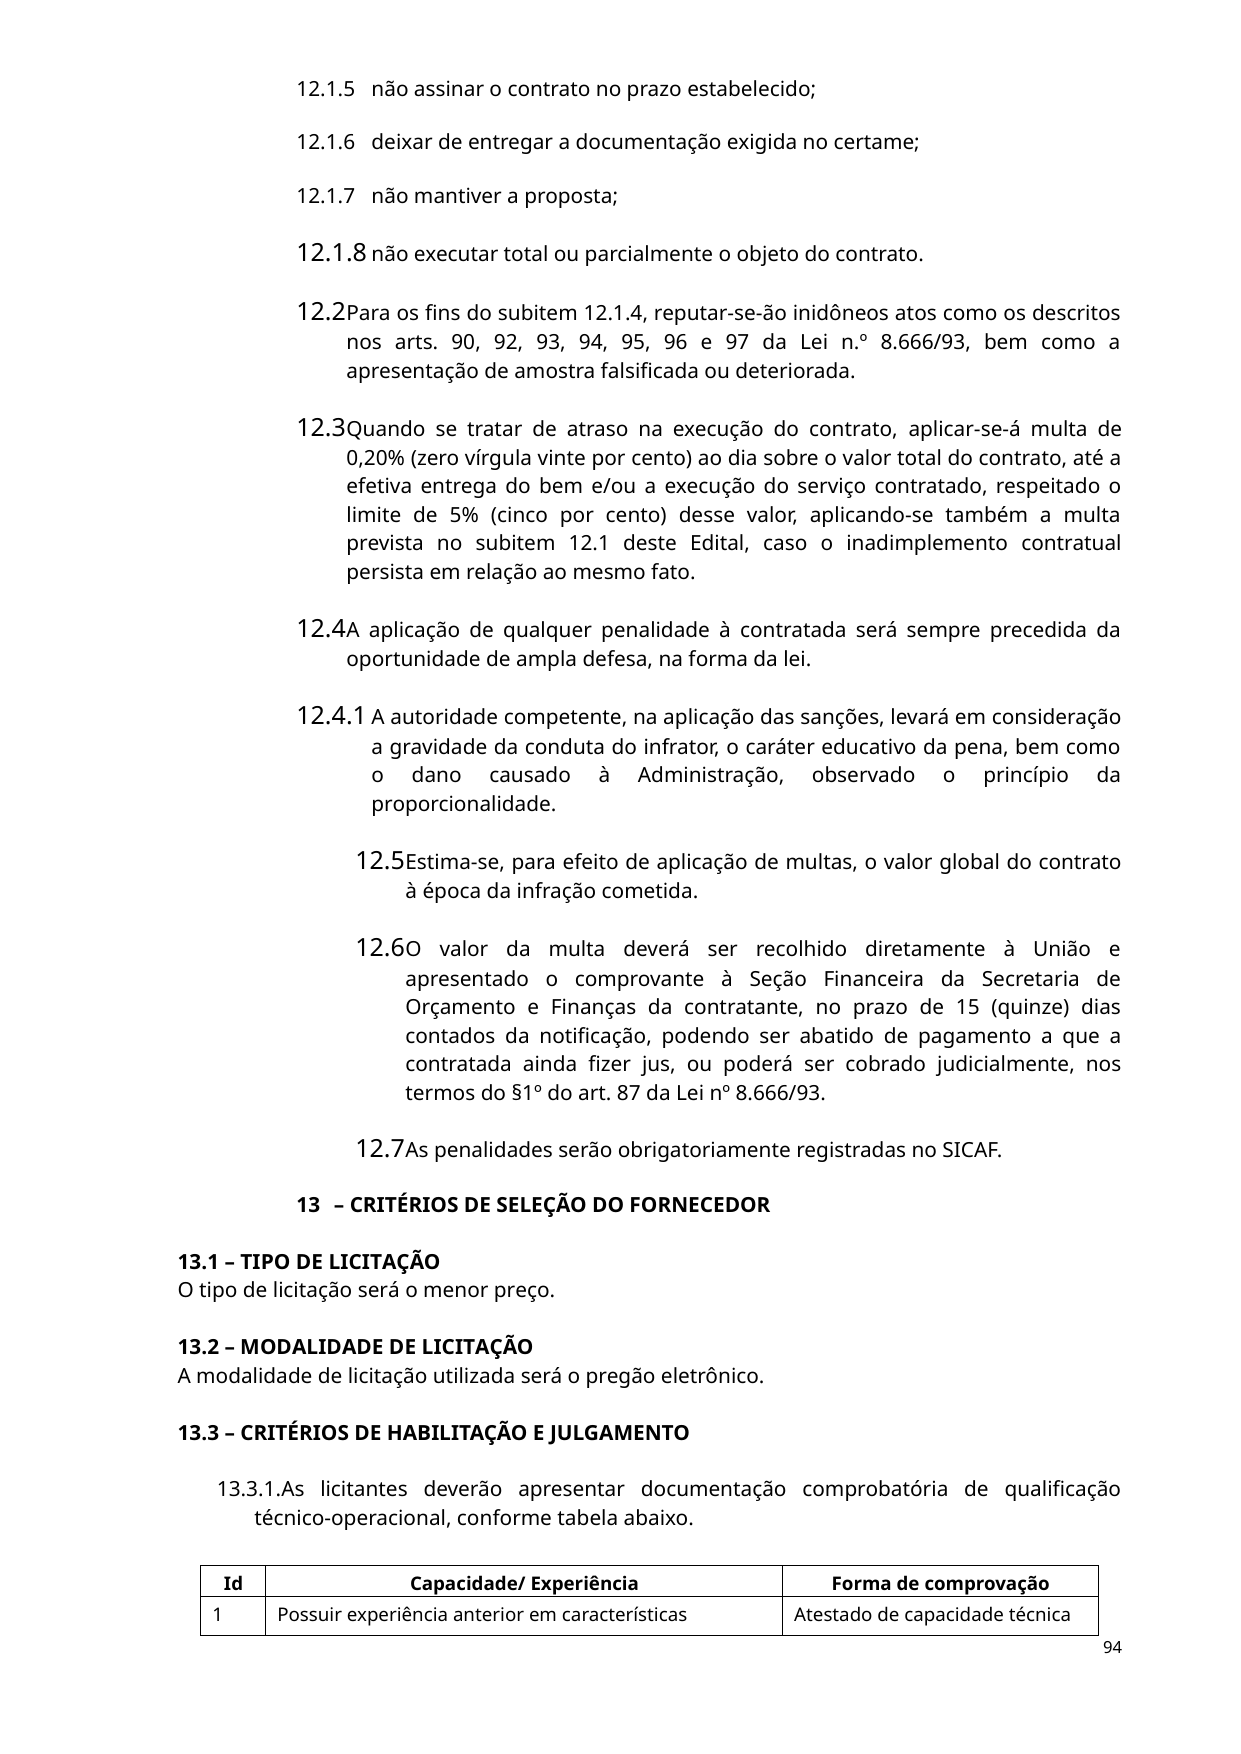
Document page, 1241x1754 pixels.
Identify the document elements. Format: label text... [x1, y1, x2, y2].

list As licitantes deverão apresentar documentação comprobatória de qualificação técnico-operacional, conforme tabela abaixo. [217, 1474, 1122, 1531]
list Quando se tratar de atraso na execução do contrato, aplicar-se-á multa de 0,20% (zero vírgula vinte por cento) ao dia sobre o valor total do contrato, até a efetiva entrega do bem e/ou a execução do serviço contratado, respeitado o limite de 5% (cinco por cento) desse valor, aplicando-se também a multa prevista no subitem 12.1 deste Edital, caso o inadimplemento contratual persista em relação ao mesmo fato. [296, 409, 1122, 585]
list não assinar o contrato no prazo estabelecido; [296, 74, 1122, 102]
table_header Forma de comprovação [783, 1566, 1098, 1596]
list Para os fins do subitem 12.1.4, reputar-se-ão inidôneos atos como os descritos nos arts. 90, 92, 93, 94, 95, 96 e 97 da Lei n.º 8.666/93, bem como a apresentação de amostra falsificada ou deteriorada. [296, 293, 1122, 384]
list não mantiver a proposta; [296, 181, 1122, 209]
list não executar total ou parcialmente o objeto do contrato. [296, 234, 1122, 268]
table_header Id [201, 1566, 265, 1596]
table_cell Atestado de capacidade técnica [783, 1597, 1098, 1635]
text O tipo de licitação será o menor preço. [177, 1275, 1122, 1304]
list Estima-se, para efeito de aplicação de multas, o valor global do contrato à época da infração cometida. [355, 842, 1122, 905]
list O valor da multa deverá ser recolhido diretamente à União e apresentado o comprovante à Seção Financeira da Secretaria de Orçamento e Finanças da contratante, no prazo de 15 (quinze) dias contados da notificação, podendo ser abatido de pagamento a que a contratada ainda fizer jus, ou poderá ser cobrado judicialmente, nos termos do §1º do art. 87 da Lei nº 8.666/93. [355, 930, 1122, 1106]
list deixar de entregar a documentação exigida no certame; [296, 127, 1122, 156]
list – CRITÉRIOS DE SELEÇÃO DO FORNECEDOR [296, 1190, 1122, 1218]
text 13.1 – TIPO DE LICITAÇÃO [177, 1247, 1122, 1275]
list A autoridade competente, na aplicação das sanções, levará em consideração a gravidade da conduta do infrator, o caráter educativo da pena, bem como o dano causado à Administração, observado o princípio da proporcionalidade. [296, 698, 1122, 817]
text 13.2 – MODALIDADE DE LICITAÇÃO [177, 1332, 1122, 1361]
list As penalidades serão obrigatoriamente registradas no SICAF. [355, 1131, 1122, 1165]
text 13.3 – CRITÉRIOS DE HABILITAÇÃO E JULGAMENTO [177, 1418, 1122, 1446]
table_cell 1 [201, 1597, 265, 1635]
table_cell Possuir experiência anterior em características [266, 1597, 782, 1635]
text A modalidade de licitação utilizada será o pregão eletrônico. [177, 1361, 1122, 1389]
list A aplicação de qualquer penalidade à contratada será sempre precedida da oportunidade de ampla defesa, na forma da lei. [296, 610, 1122, 673]
table_header Capacidade/ Experiência [266, 1566, 782, 1596]
